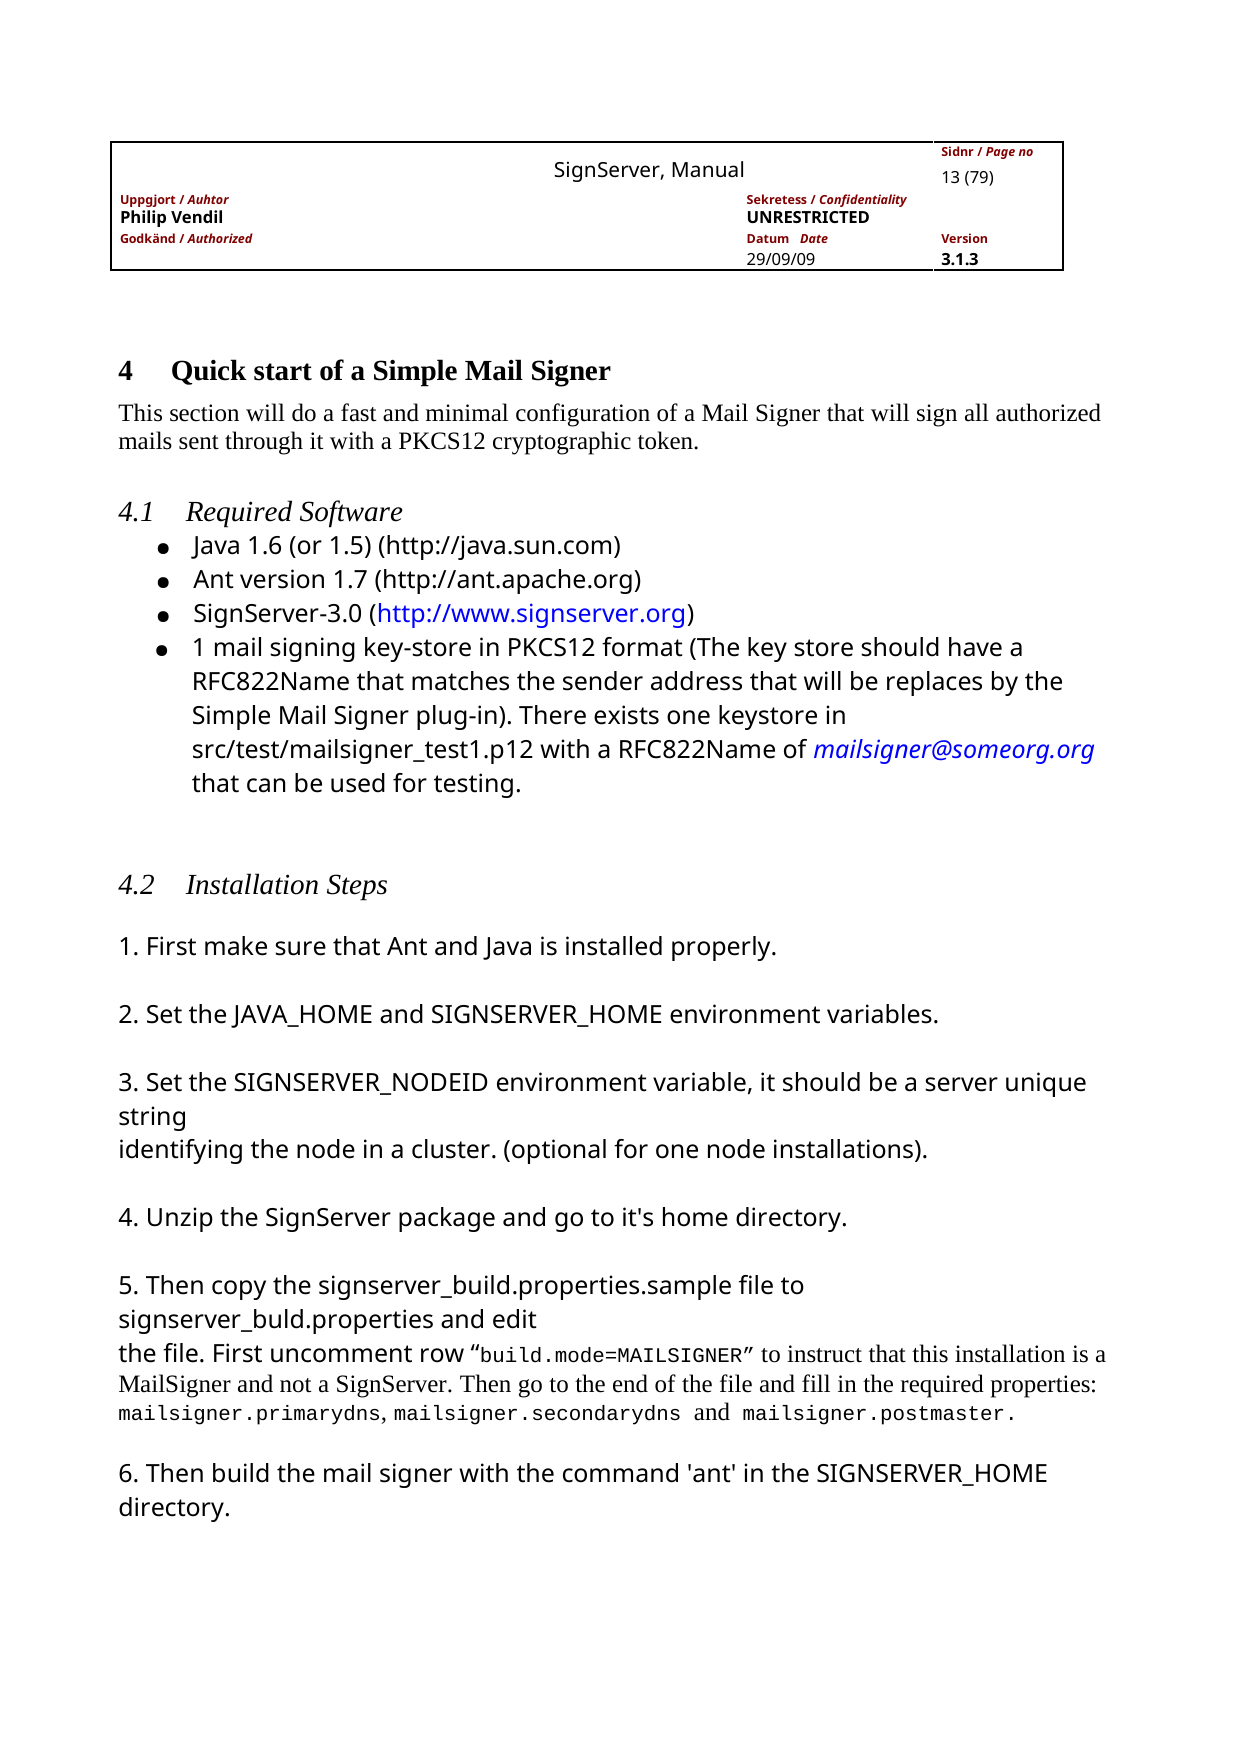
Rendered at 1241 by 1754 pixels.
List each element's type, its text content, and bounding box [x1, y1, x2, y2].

text 5. Then copy the signserver_build.properties.sample file to signserver_buld.properties and edit [118, 1268, 1122, 1336]
list SignServer-3.0 (http://www.signserver.org) [156, 596, 1122, 630]
text 4. Unzip the SignServer package and go to it's home directory. [118, 1200, 1122, 1234]
list Java 1.6 (or 1.5) (http://java.sun.com) [156, 528, 1122, 562]
text identifying the node in a cluster. (optional for one node installations). [118, 1132, 1122, 1200]
text 3. Set the SIGNSERVER_NODEID environment variable, it should be a server unique string [118, 1064, 1122, 1132]
list 1 mail signing key-store in PKCS12 format (The key store should have a RFC822Name that matches the sender address that will be replaces by the Simple Mail Signer plug-in). There exists one keystore in src/test/mailsigner_test1.p12 with a RFC822Name of mailsigner@someorg.org that can be used for testing. [154, 630, 1122, 799]
text 1. First make sure that Ant and Java is installed properly. [118, 929, 1122, 997]
list Ant version 1.7 (http://ant.apache.org) [156, 562, 1122, 596]
subtitle Required Software [118, 495, 1122, 528]
text This section will do a fast and minimal configuration of a Mail Signer that will sign all authorized mails sent through it with a PKCS12 cryptographic token. [118, 399, 1122, 455]
text 6. Then build the mail signer with the command 'ant' in the SIGNSERVER_HOME directory. [118, 1456, 1122, 1523]
subtitle Quick start of a Simple Mail Signer [118, 354, 1122, 386]
text the file. First uncomment row “build.mode=MAILSIGNER” to instruct that this installation is a MailSigner and not a SignServer. Then go to the end of the file and fill in the required properties: mailsigner.primarydns, mailsigner.secondarydns and mailsigner.postmaster. [118, 1336, 1122, 1427]
subtitle Installation Steps [118, 868, 1122, 901]
text 2. Set the JAVA_HOME and SIGNSERVER_HOME environment variables. [118, 997, 1122, 1064]
